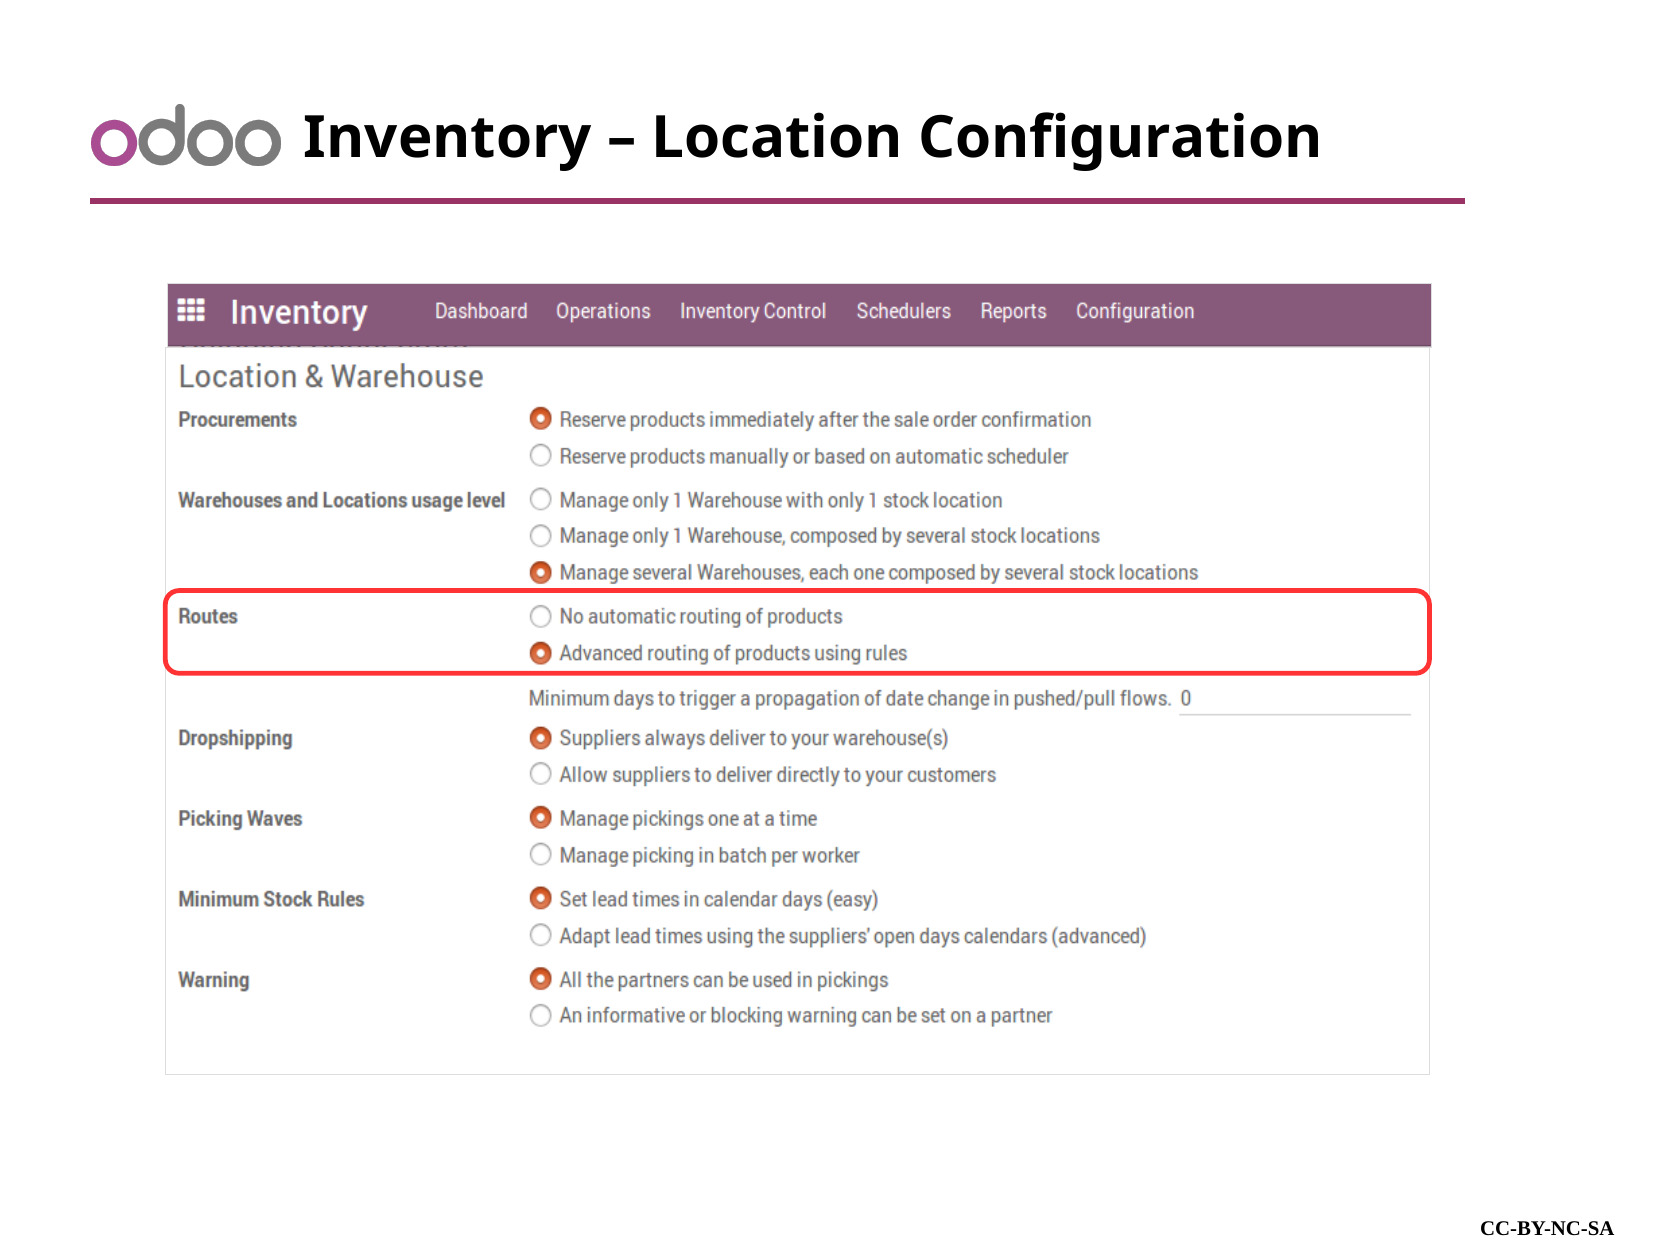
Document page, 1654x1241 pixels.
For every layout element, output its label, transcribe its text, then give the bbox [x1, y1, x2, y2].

text_box [165, 590, 1430, 674]
picture [165, 283, 1432, 601]
title Inventory – Location Configuration [303, 31, 1567, 239]
picture [91, 104, 281, 166]
picture [165, 663, 1430, 1075]
